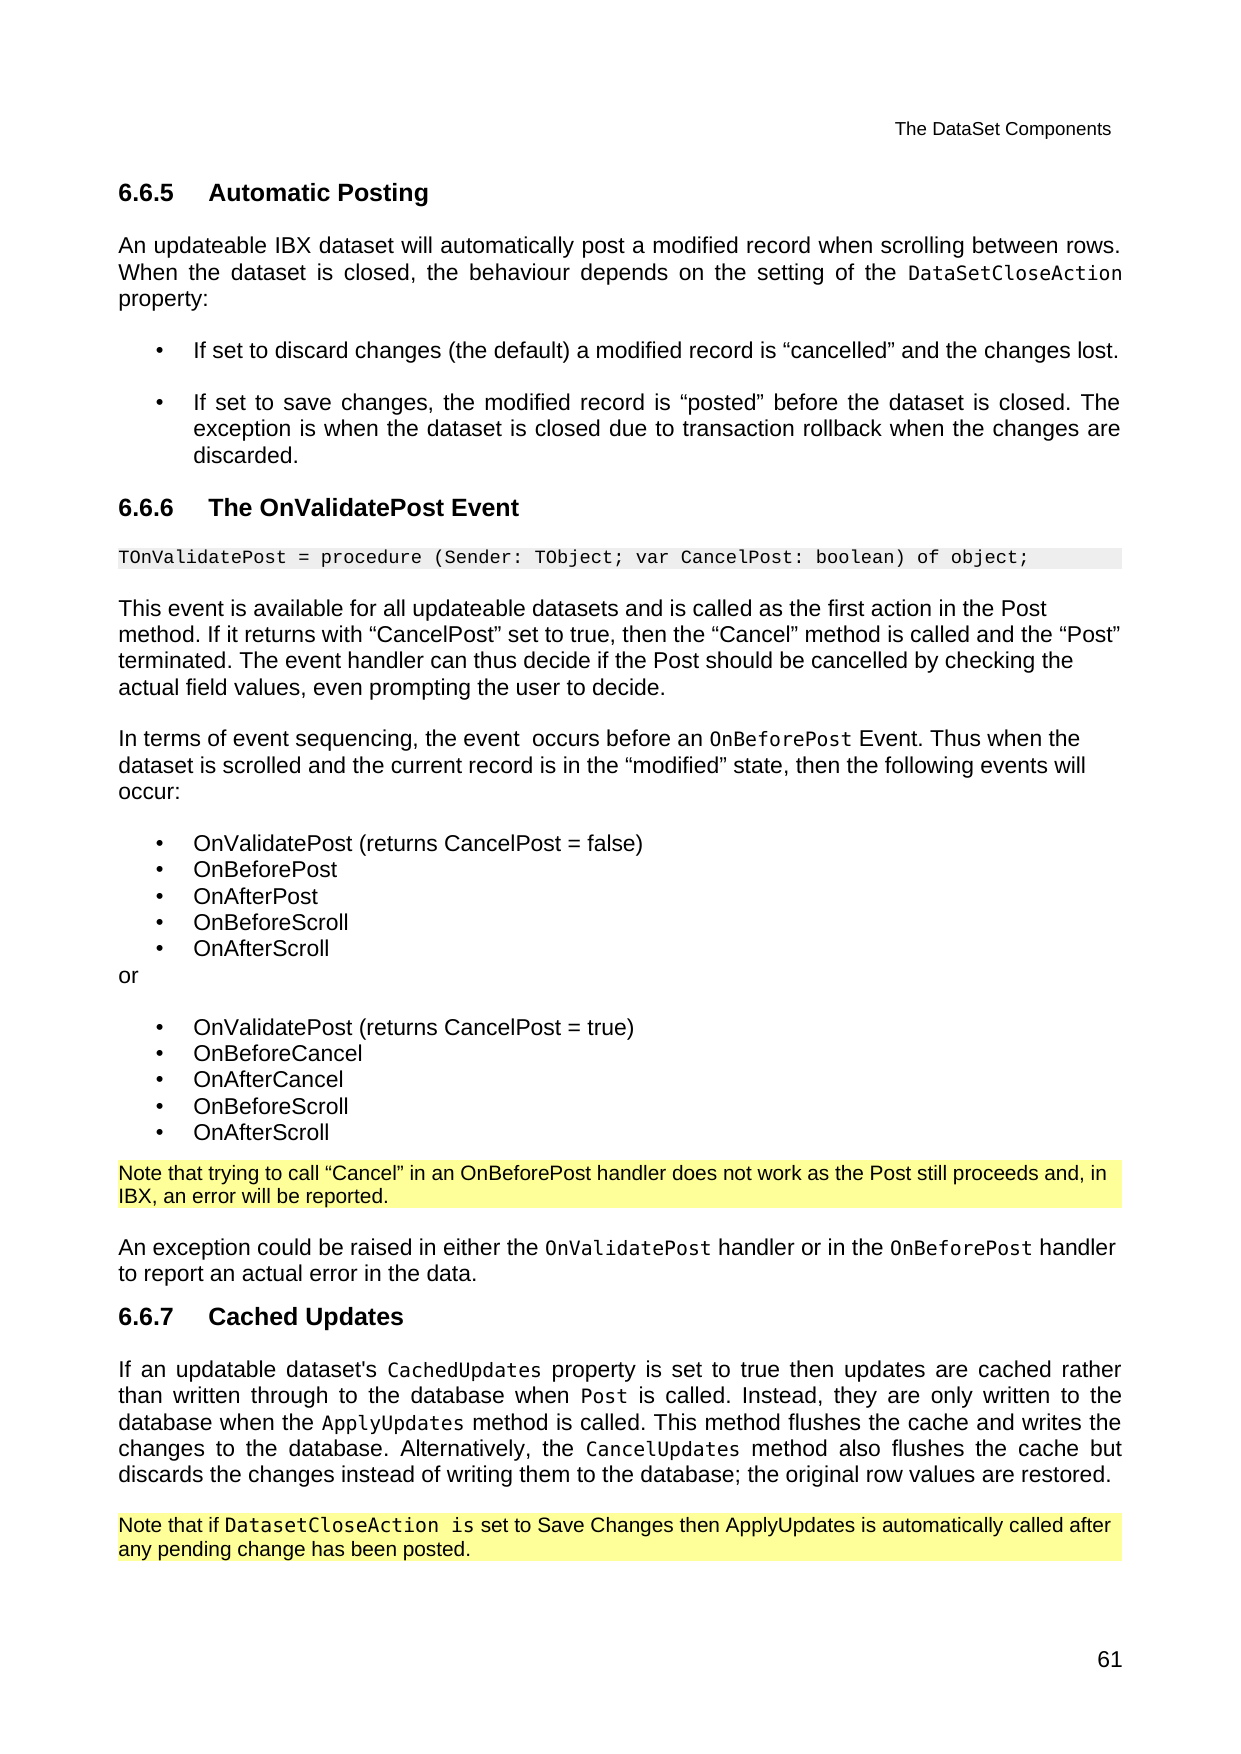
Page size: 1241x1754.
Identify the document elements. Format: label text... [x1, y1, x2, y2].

list OnValidatePost (returns CancelPost = true) [156, 1014, 1122, 1040]
list OnBeforeScroll [156, 1093, 1122, 1119]
list If set to save changes, the modified record is “posted” before the dataset is closed. The exception is when the dataset is closed due to transaction rollback when the changes are discarded. [156, 389, 1122, 468]
text In terms of event sequencing, the event occurs before an OnBeforePost Event. Thus when the dataset is scrolled and the current record is in the “modified” state, then the following events will occur: [118, 725, 1122, 804]
text or [118, 962, 1122, 988]
list OnBeforePost [156, 856, 1122, 883]
list OnAfterScroll [156, 1119, 1122, 1145]
list OnBeforeScroll [156, 909, 1122, 935]
list OnValidatePost (returns CancelPost = false) [156, 830, 1122, 856]
list OnAfterCancel [156, 1066, 1122, 1093]
subtitle Cached Updates [118, 1302, 1122, 1330]
text If an updatable dataset's CachedUpdates property is set to true then updates are cached rather than written through to the database when Post is called. Instead, they are only written to the database when the ApplyUpdates method is called. This method flushes the cache and writes the changes to the database. Alternatively, the CancelUpdates method also flushes the cache but discards the changes instead of writing them to the database; the original row values are restored. [118, 1356, 1122, 1488]
text An updateable IBX dataset will automatically post a modified record when scrolling between rows. When the dataset is closed, the behaviour depends on the setting of the DataSetCloseAction property: [118, 232, 1122, 311]
list If set to discard changes (the default) a modified record is “cancelled” and the changes lost. [156, 337, 1122, 363]
text This event is available for all updateable datasets and is called as the first action in the Post method. If it returns with “CancelPost” set to true, then the “Cancel” method is called and the “Post” terminated. The event handler can thus decide if the Post should be cancelled by checking the actual field values, even prompting the user to decide. [118, 594, 1122, 700]
list OnBeforeCancel [156, 1040, 1122, 1066]
list OnAfterPost [156, 883, 1122, 909]
text Note that if DatasetCloseAction is set to Save Changes then ApplyUpdates is automatically called after any pending change has been posted. [118, 1513, 1122, 1561]
text An exception could be raised in either the OnValidatePost handler or in the OnBeforePost handler to report an actual error in the data. [118, 1234, 1122, 1287]
text Note that trying to call “Cancel” in an OnBeforePost handler does not work as the Post still proceeds and, in IBX, an error will be reported. [118, 1160, 1122, 1208]
subtitle The OnValidatePost Event [118, 493, 1122, 522]
subtitle Automatic Posting [118, 178, 1122, 207]
list OnAfterScroll [156, 935, 1122, 962]
text TOnValidatePost = procedure (Sender: TObject; var CancelPost: boolean) of object; [118, 548, 1122, 569]
